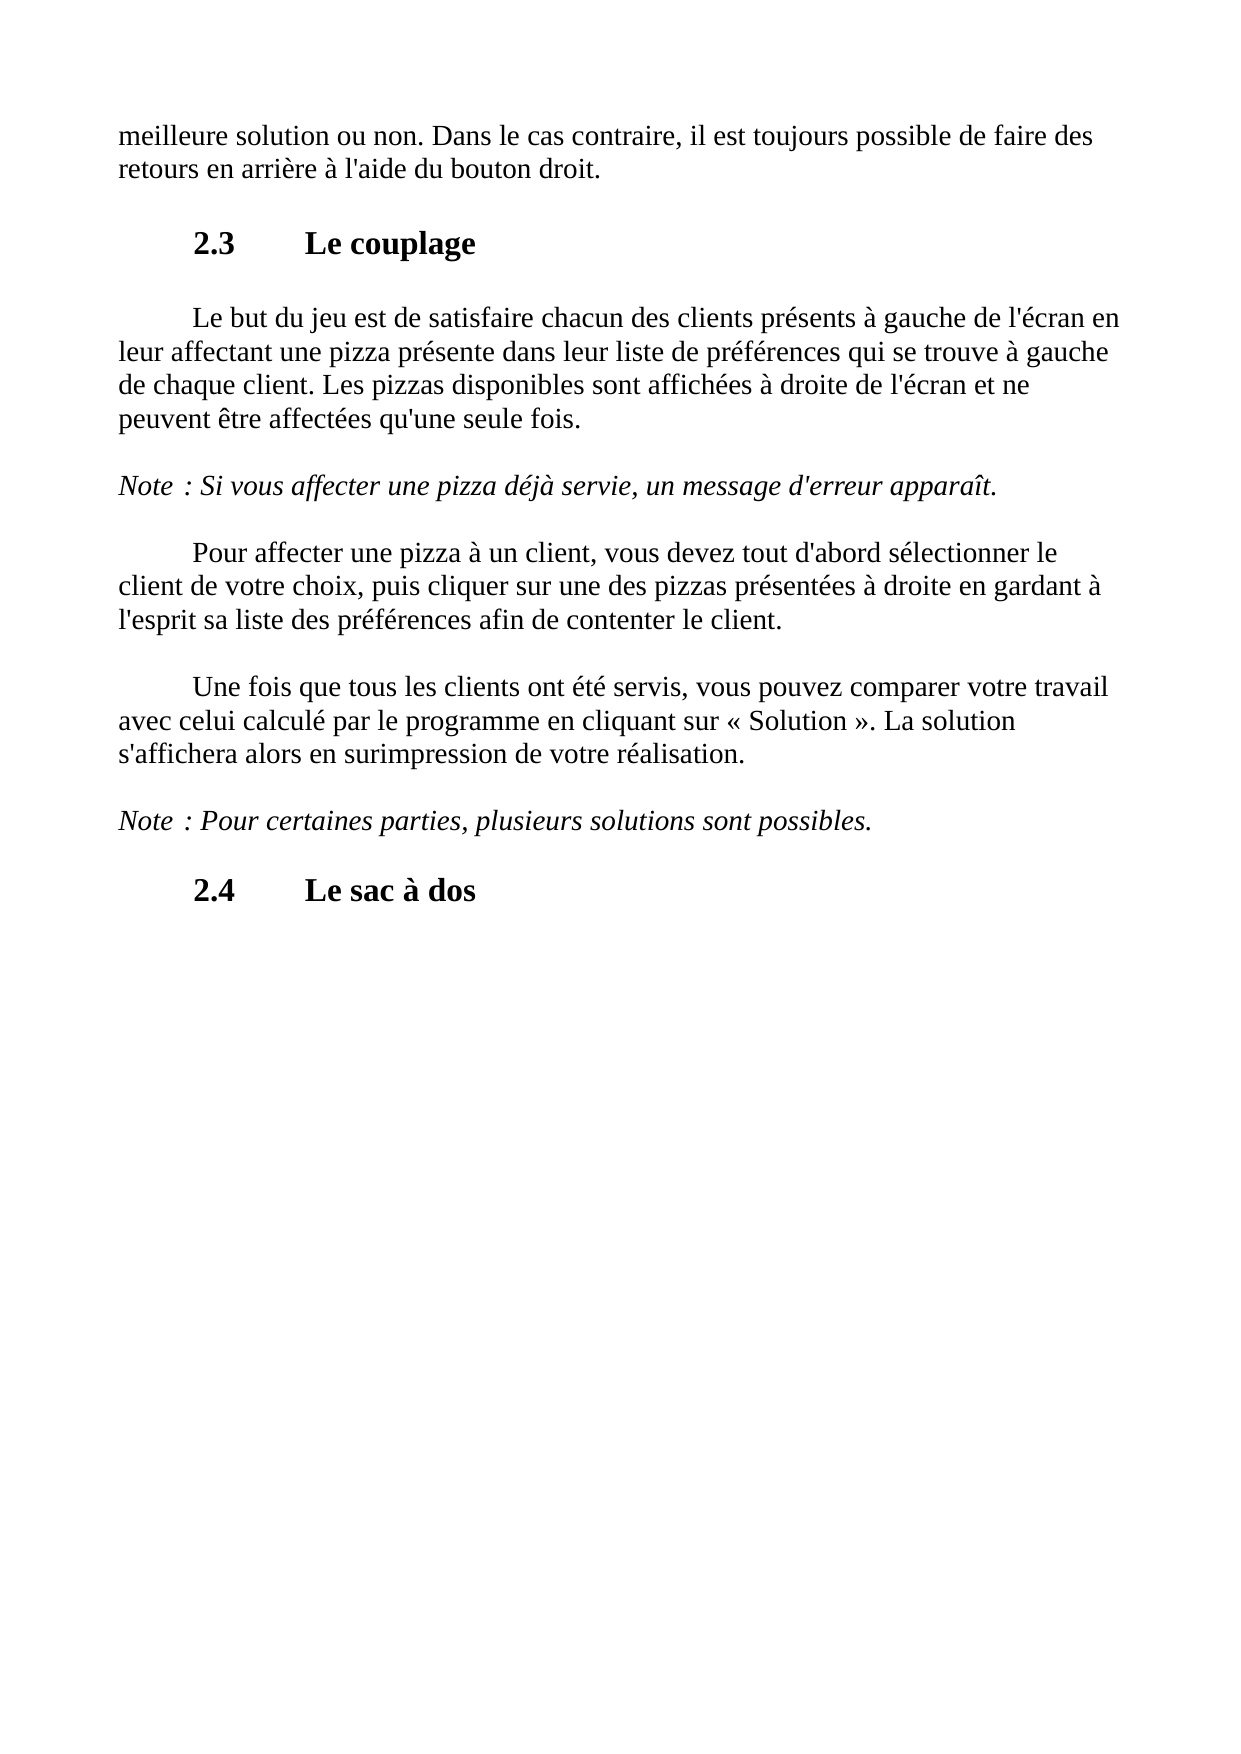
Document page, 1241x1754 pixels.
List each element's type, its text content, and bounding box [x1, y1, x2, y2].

text Le but du jeu est de satisfaire chacun des clients présents à gauche de l'écran en leur affectant une pizza présente dans leur liste de préférences qui se trouve à gauche de chaque client. Les pizzas disponibles sont affichées à droite de l'écran et ne peuvent être affectées qu'une seule fois. [118, 300, 1122, 434]
text Note : Si vous affecter une pizza déjà servie, un message d'erreur apparaît. [118, 468, 1122, 501]
list Le couplage [193, 223, 1122, 262]
text meilleure solution ou non. Dans le cas contraire, il est toujours possible de faire des retours en arrière à l'aide du bouton droit. [118, 118, 1122, 185]
text Pour affecter une pizza à un client, vous devez tout d'abord sélectionner le client de votre choix, puis cliquer sur une des pizzas présentées à droite en gardant à l'esprit sa liste des préférences afin de contenter le client. [118, 535, 1122, 636]
list Le sac à dos [193, 870, 1122, 909]
text Une fois que tous les clients ont été servis, vous pouvez comparer votre travail avec celui calculé par le programme en cliquant sur « Solution ». La solution s'affichera alors en surimpression de votre réalisation. [118, 669, 1122, 770]
text Note : Pour certaines parties, plusieurs solutions sont possibles. [118, 803, 1122, 837]
